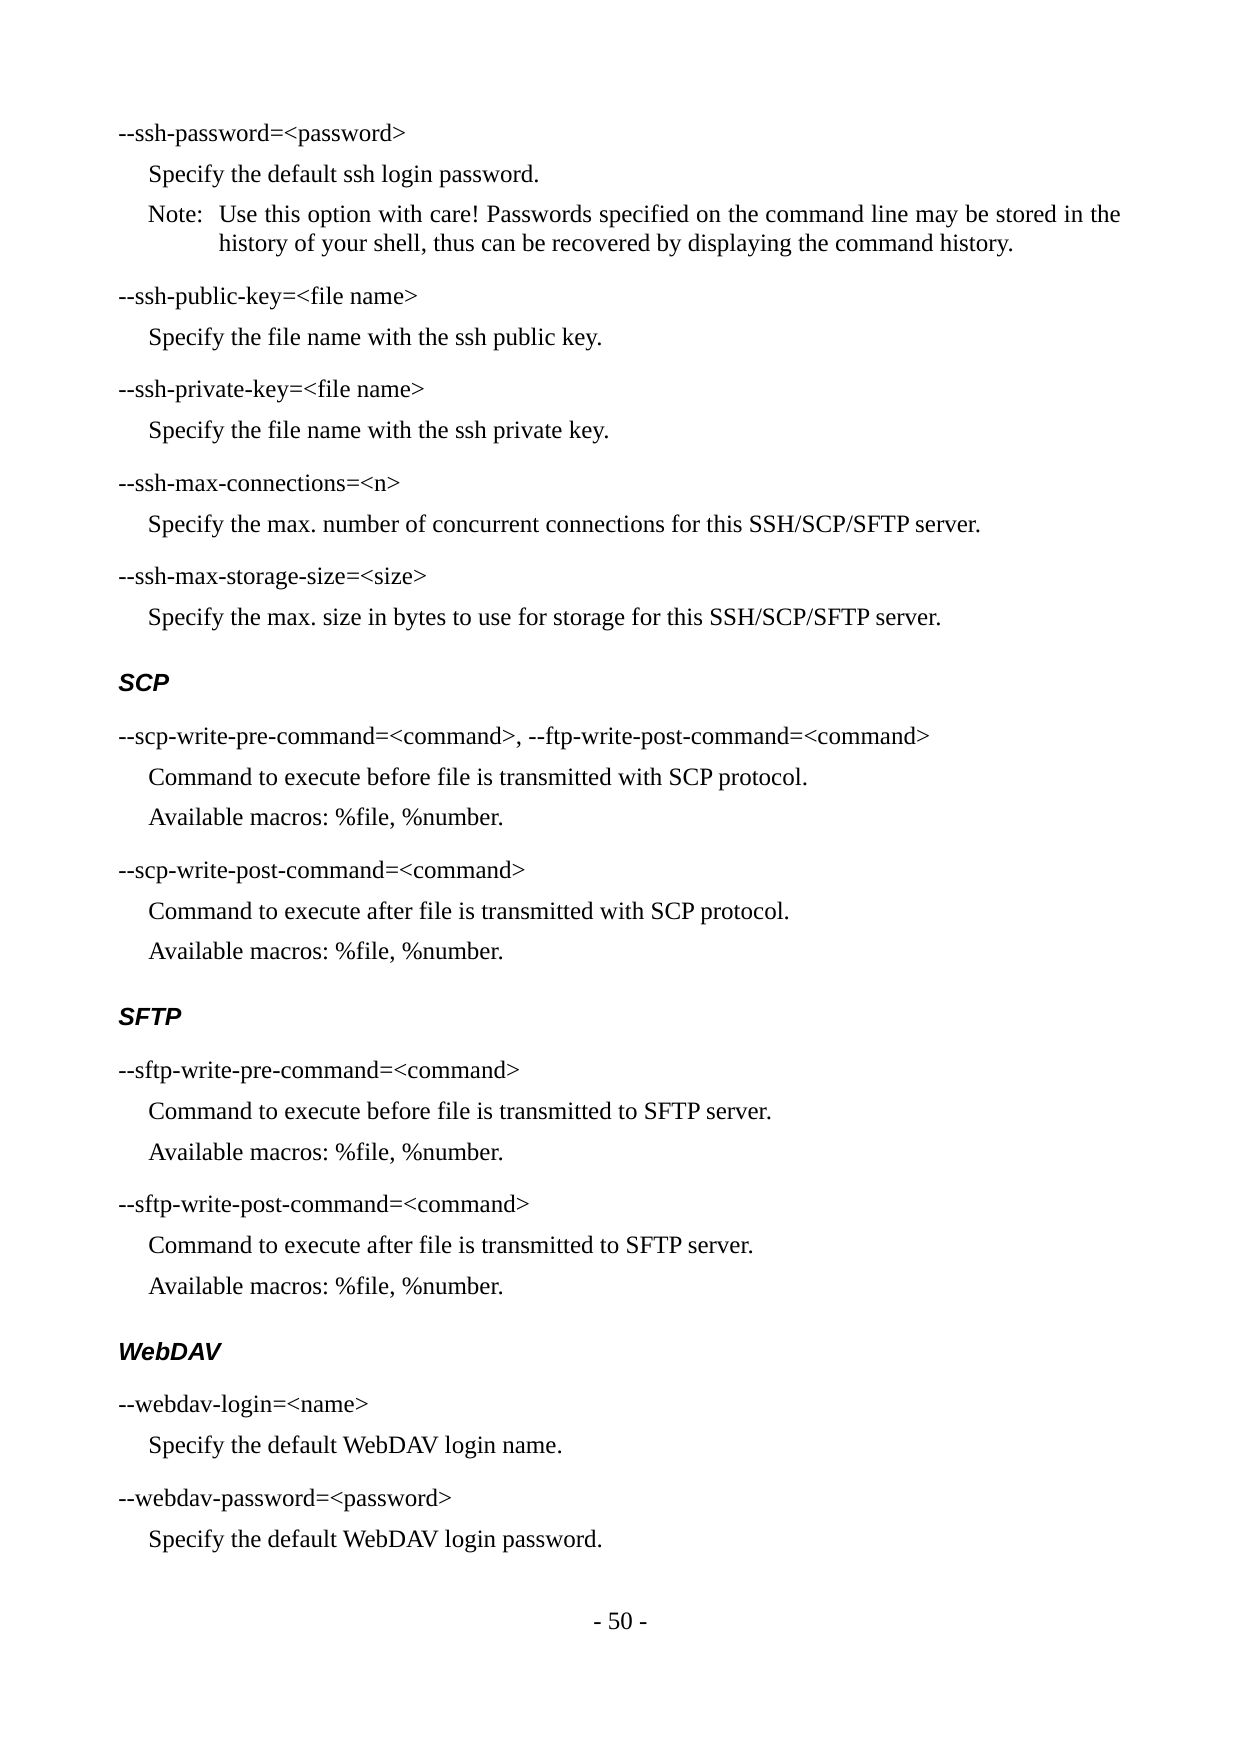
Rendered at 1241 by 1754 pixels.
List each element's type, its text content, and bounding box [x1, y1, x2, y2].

text Specify the default ssh login password. [148, 159, 1122, 188]
title --sftp-write-post-command=<command> [118, 1189, 1122, 1218]
text Available macros: %file, %number. [148, 1271, 1122, 1299]
text Command to execute after file is transmitted with SCP protocol. [148, 896, 1122, 924]
title --ssh-max-connections=<n> [118, 468, 1122, 497]
text Specify the max. number of concurrent connections for this SSH/SCP/SFTP server. [148, 509, 1122, 537]
text Command to execute after file is transmitted to SFTP server. [148, 1230, 1122, 1259]
text Available macros: %file, %number. [148, 1137, 1122, 1165]
text Specify the default WebDAV login password. [148, 1524, 1122, 1552]
text Available macros: %file, %number. [148, 936, 1122, 965]
text Specify the default WebDAV login name. [148, 1430, 1122, 1459]
text Specify the file name with the ssh private key. [148, 415, 1122, 444]
title --ssh-private-key=<file name> [118, 374, 1122, 403]
title --ssh-max-storage-size=<size> [118, 561, 1122, 590]
subtitle WebDAV [118, 1337, 1122, 1365]
text Specify the file name with the ssh public key. [148, 322, 1122, 351]
title --sftp-write-pre-command=<command> [118, 1055, 1122, 1084]
text Command to execute before file is transmitted to SFTP server. [148, 1096, 1122, 1125]
title --webdav-login=<name> [118, 1389, 1122, 1418]
title --ssh-public-key=<file name> [118, 281, 1122, 310]
title --scp-write-post-command=<command> [118, 855, 1122, 884]
title --ssh-password=<password> [118, 118, 1122, 147]
text Note: Use this option with care! Passwords specified on the command line may be stored in the history of your shell, thus can be recovered by displaying the command history. [148, 199, 1122, 257]
title --webdav-password=<password> [118, 1483, 1122, 1512]
text Specify the max. size in bytes to use for storage for this SSH/SCP/SFTP server. [148, 602, 1122, 631]
subtitle SFTP [118, 1002, 1122, 1031]
text Command to execute before file is transmitted with SCP protocol. [148, 762, 1122, 790]
text Available macros: %file, %number. [148, 802, 1122, 831]
title --scp-write-pre-command=<command>, --ftp-write-post-command=<command> [118, 721, 1122, 749]
subtitle SCP [118, 668, 1122, 696]
